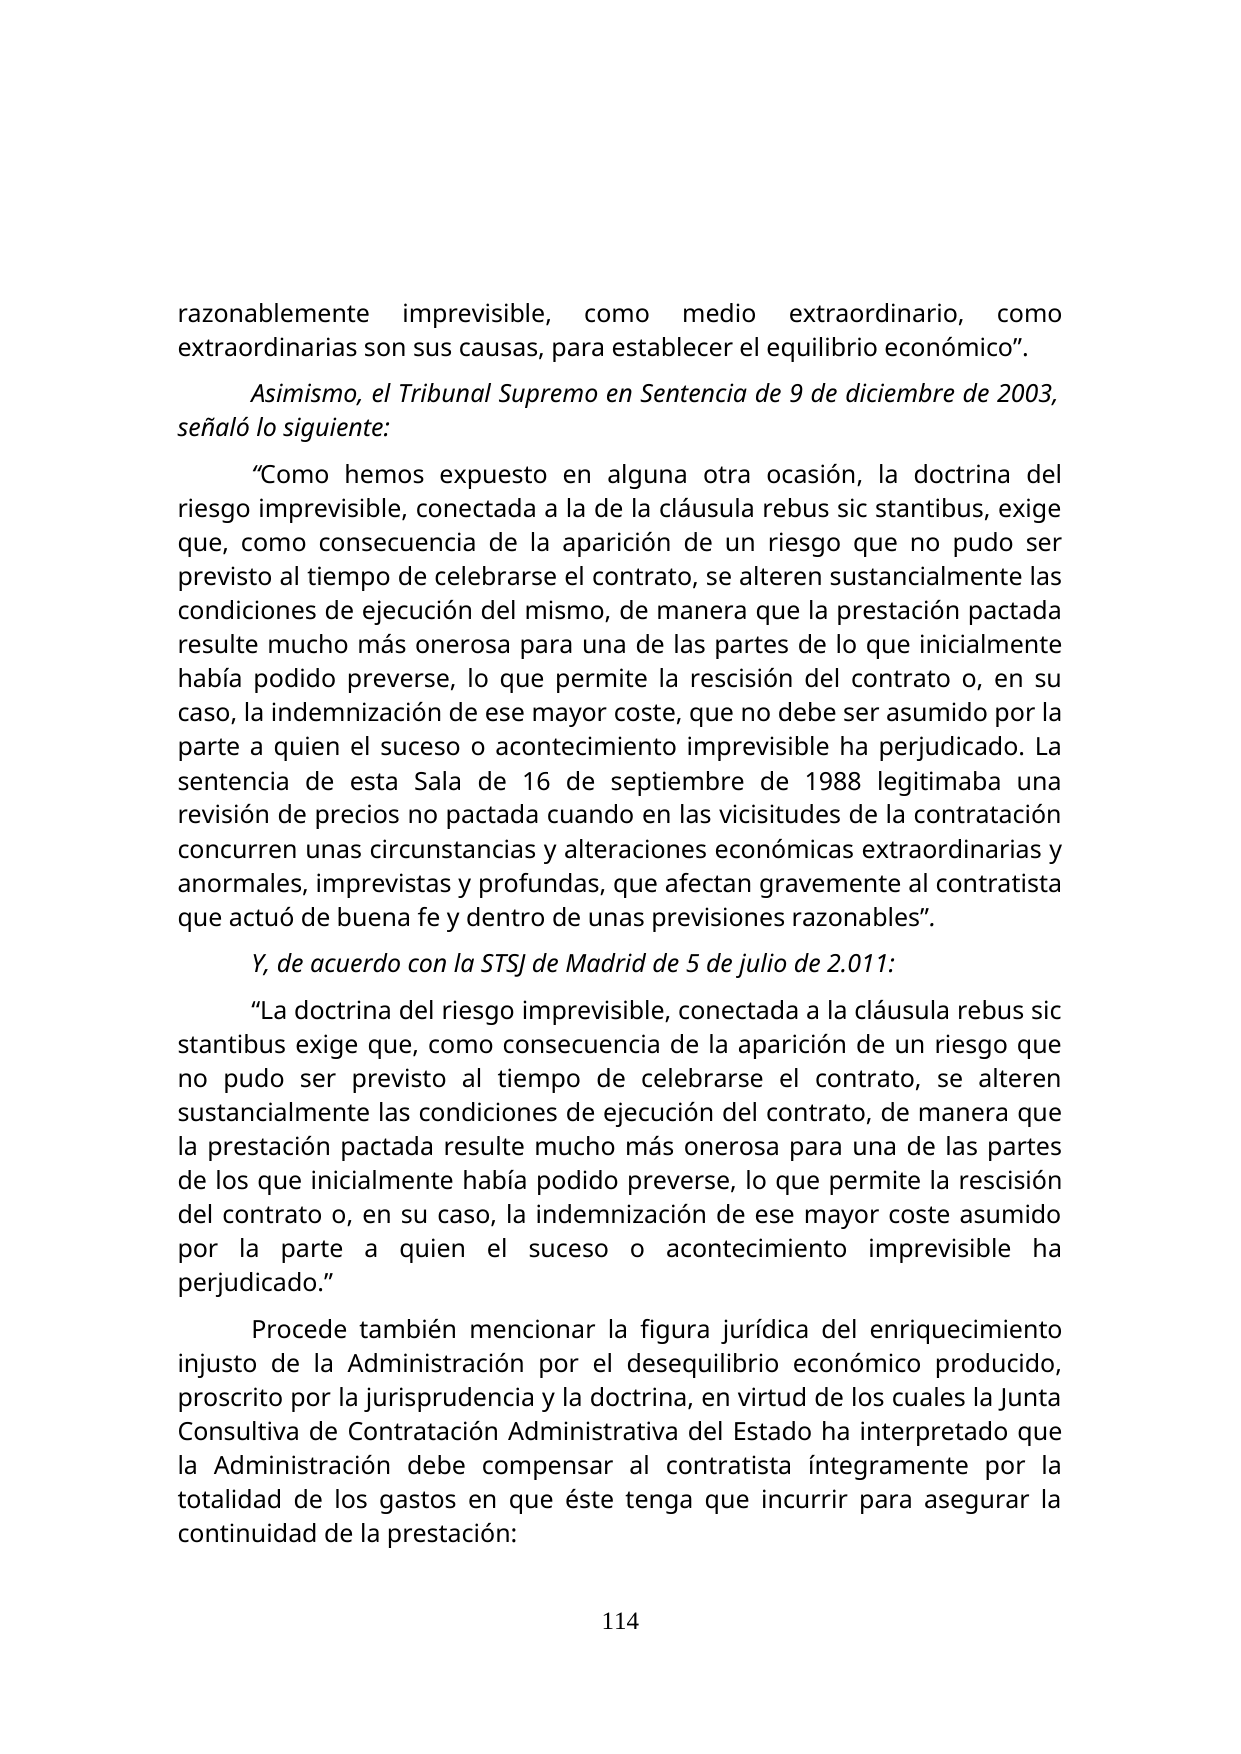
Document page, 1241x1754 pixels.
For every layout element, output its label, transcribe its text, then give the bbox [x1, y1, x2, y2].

text Y, de acuerdo con la STSJ de Madrid de 5 de julio de 2.011: [177, 946, 1063, 980]
text “Como hemos expuesto en alguna otra ocasión, la doctrina del riesgo imprevisible, conectada a la de la cláusula rebus sic stantibus, exige que, como consecuencia de la aparición de un riesgo que no pudo ser previsto al tiempo de celebrarse el contrato, se alteren sustancialmente las condiciones de ejecución del mismo, de manera que la prestación pactada resulte mucho más onerosa para una de las partes de lo que inicialmente había podido preverse, lo que permite la rescisión del contrato o, en su caso, la indemnización de ese mayor coste, que no debe ser asumido por la parte a quien el suceso o acontecimiento imprevisible ha perjudicado. La sentencia de esta Sala de 16 de septiembre de 1988 legitimaba una revisión de precios no pactada cuando en las vicisitudes de la contratación concurren unas circunstancias y alteraciones económicas extraordinarias y anormales, imprevistas y profundas, que afectan gravemente al contratista que actuó de buena fe y dentro de unas previsiones razonables”. [177, 457, 1063, 933]
text Procede también mencionar la figura jurídica del enriquecimiento injusto de la Administración por el desequilibrio económico producido, proscrito por la jurisprudencia y la doctrina, en virtud de los cuales la Junta Consultiva de Contratación Administrativa del Estado ha interpretado que la Administración debe compensar al contratista íntegramente por la totalidad de los gastos en que éste tenga que incurrir para asegurar la continuidad de la prestación: [177, 1312, 1063, 1550]
text razonablemente imprevisible, como medio extraordinario, como extraordinarias son sus causas, para establecer el equilibrio económico”. [177, 295, 1063, 363]
text “La doctrina del riesgo imprevisible, conectada a la cláusula rebus sic stantibus exige que, como consecuencia de la aparición de un riesgo que no pudo ser previsto al tiempo de celebrarse el contrato, se alteren sustancialmente las condiciones de ejecución del contrato, de manera que la prestación pactada resulte mucho más onerosa para una de las partes de los que inicialmente había podido preverse, lo que permite la rescisión del contrato o, en su caso, la indemnización de ese mayor coste asumido por la parte a quien el suceso o acontecimiento imprevisible ha perjudicado.” [177, 992, 1063, 1299]
text Asimismo, el Tribunal Supremo en Sentencia de 9 de diciembre de 2003, señaló lo siguiente: [177, 376, 1063, 444]
